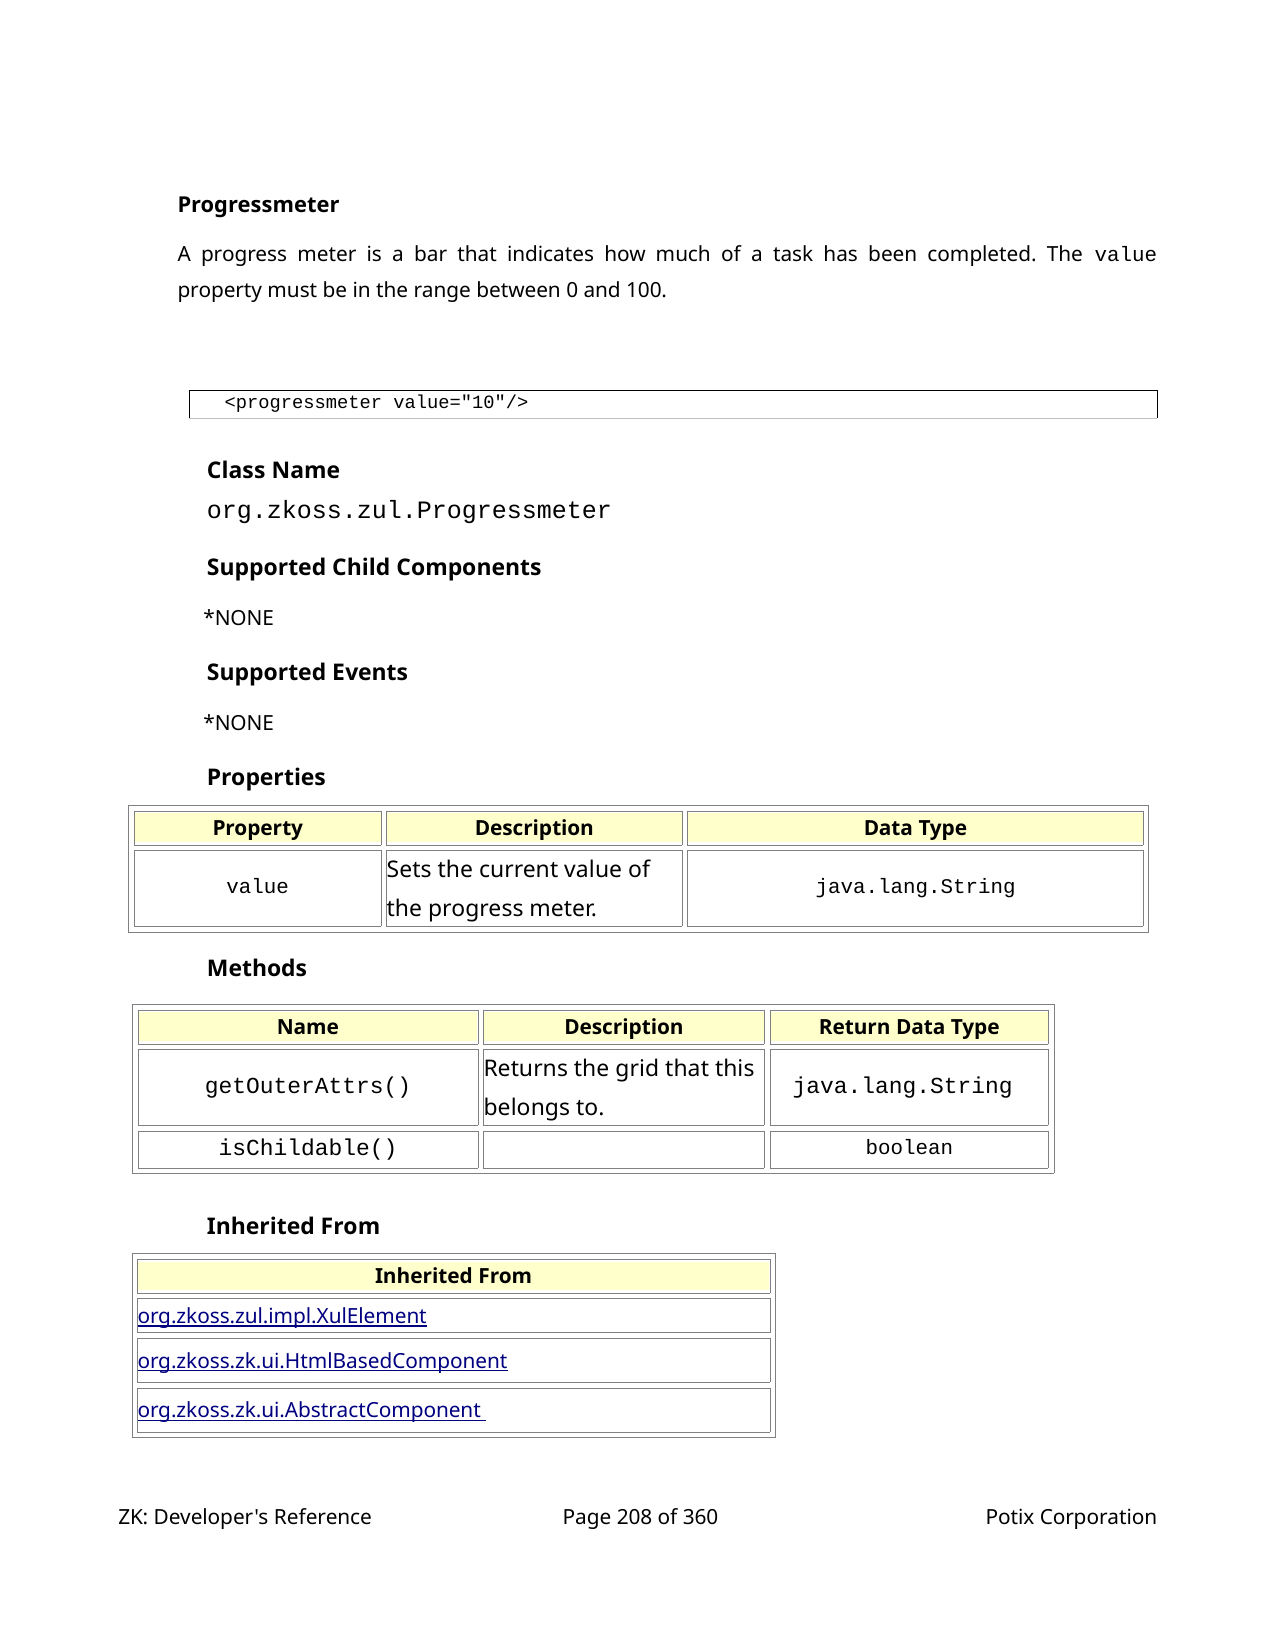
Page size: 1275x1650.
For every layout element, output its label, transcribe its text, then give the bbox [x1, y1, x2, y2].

table_cell [480, 1125, 767, 1168]
table_cell value [131, 845, 383, 926]
table_cell boolean [767, 1125, 1051, 1168]
table_cell isChildable() [135, 1125, 480, 1168]
table_header Description [480, 1005, 767, 1043]
table_cell org.zkoss.zk.ui.HtmlBasedComponent [134, 1332, 772, 1382]
table_cell [484, 1132, 764, 1168]
table_cell java.lang.String [685, 845, 1146, 926]
subtitle Progressmeter [177, 189, 1157, 219]
subtitle Inherited From [207, 1210, 1157, 1241]
text <progressmeter value="10"/> [190, 391, 1157, 418]
table_header Description [384, 806, 685, 844]
text A progress meter is a bar that indicates how much of a task has been completed. The value property must be in the range between 0 and 100. [177, 239, 1157, 303]
table_header Property [131, 806, 383, 844]
text *NONE [118, 708, 1157, 736]
subtitle Supported Events [207, 656, 1157, 687]
table_cell getOuterAttrs() [135, 1044, 480, 1125]
text org.zkoss.zul.Progressmeter [207, 498, 1157, 526]
text Methods [207, 952, 1157, 983]
table_cell org.zkoss.zk.ui.AbstractComponent [134, 1382, 772, 1432]
text *NONE [118, 603, 1157, 631]
subtitle Class Name [207, 454, 1157, 486]
table_header Inherited From [134, 1254, 772, 1293]
table_header Data Type [685, 806, 1146, 844]
table_cell Returns the grid that this belongs to. [480, 1044, 767, 1125]
table_cell Sets the current value of the progress meter. [384, 845, 685, 926]
subtitle Supported Child Components [207, 551, 1157, 582]
table_header Name [135, 1005, 480, 1043]
table_cell org.zkoss.zul.impl.XulElement [134, 1293, 772, 1332]
table_header Return Data Type [767, 1005, 1051, 1043]
table_cell java.lang.String [767, 1044, 1051, 1125]
subtitle Properties [207, 761, 1157, 793]
